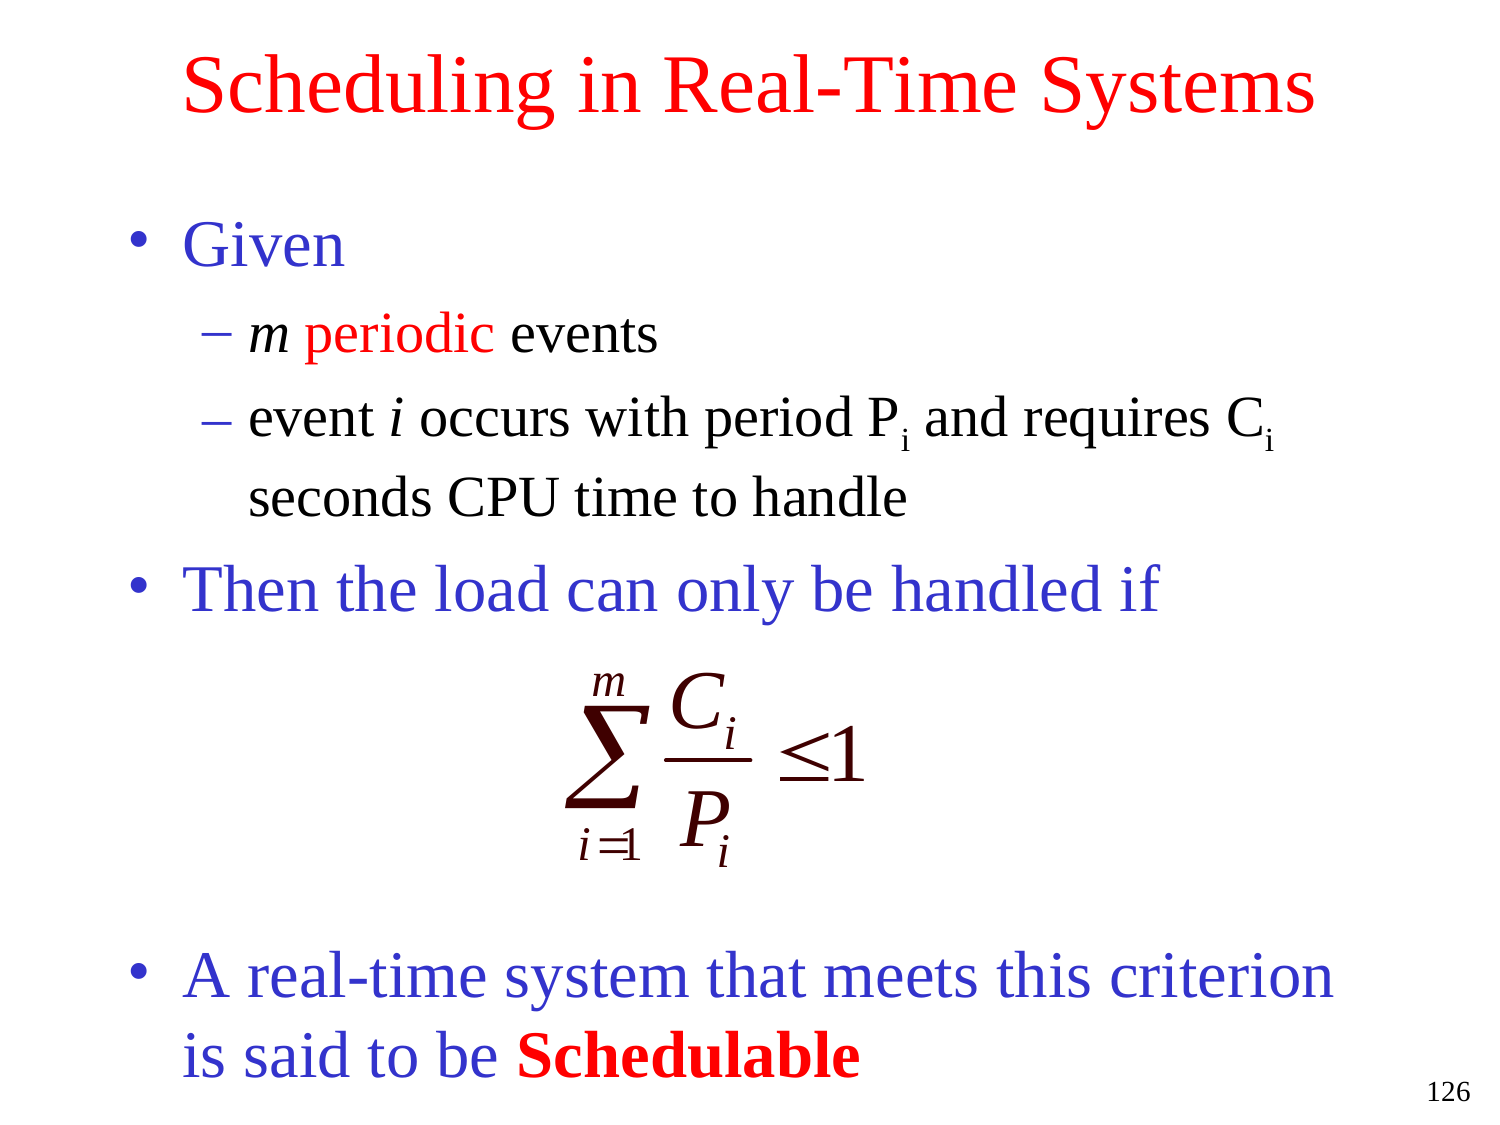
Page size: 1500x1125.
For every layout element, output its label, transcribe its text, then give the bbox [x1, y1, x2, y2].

chart [552, 641, 873, 886]
text_box [1404, 1064, 1486, 1125]
text_box Given m periodic events event i occurs with period Pi and requires Ci seconds CPU time to handle Then the load can only be handled if A real-time system that meets this criterion is said to be Schedulable [112, 191, 1388, 1000]
text_box Scheduling in Real-Time Systems [0, 0, 1500, 158]
